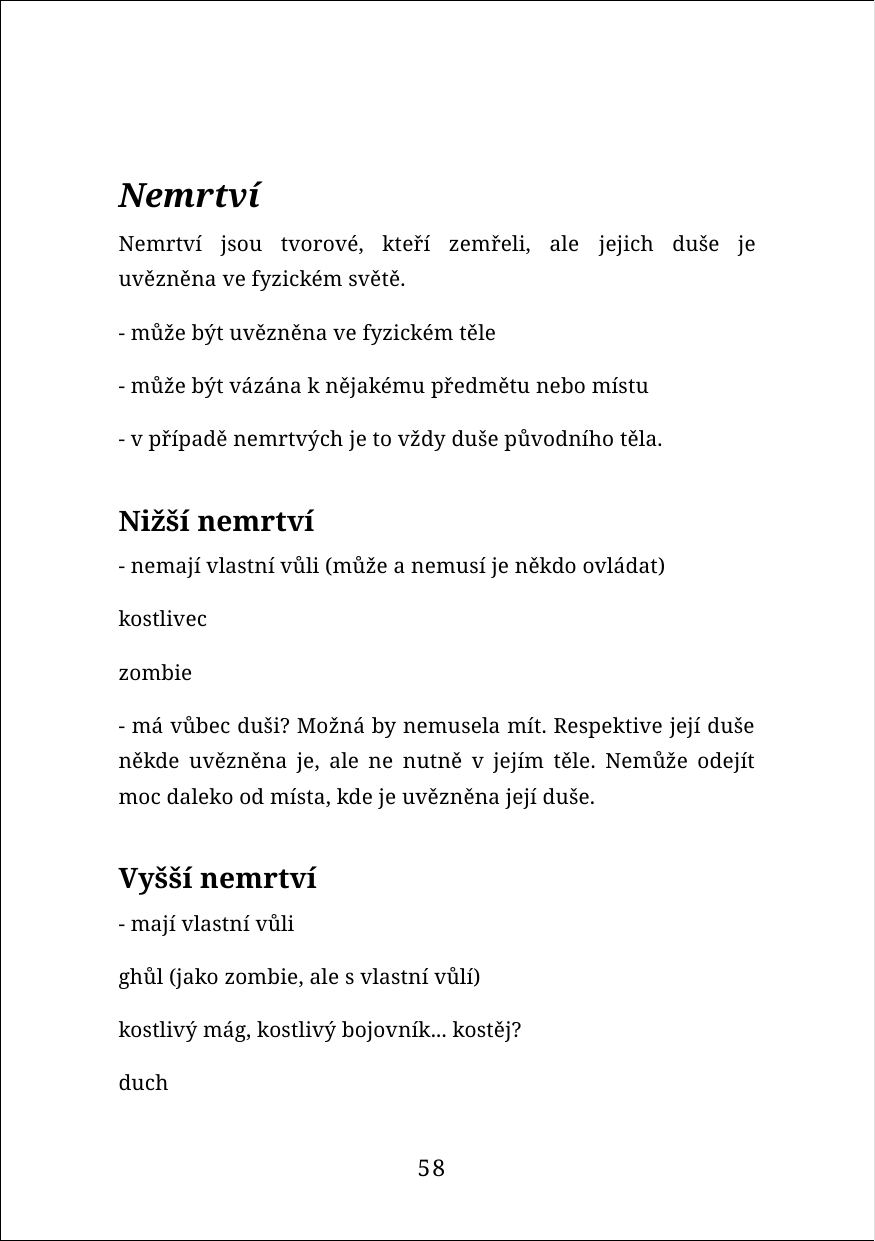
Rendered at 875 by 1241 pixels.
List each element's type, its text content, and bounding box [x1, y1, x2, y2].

subtitle Nižší nemrtví [118, 501, 756, 539]
subtitle Nemrtví [118, 172, 756, 217]
text kostlivec [118, 604, 756, 633]
text - mají vlastní vůli [118, 909, 756, 937]
text - může být vázána k nějakému předmětu nebo místu [118, 371, 756, 399]
text duch [118, 1068, 756, 1097]
text - může být uvězněna ve fyzickém těle [118, 318, 756, 346]
text - v případě nemrtvých je to vždy duše původního těla. [118, 424, 756, 453]
text - nemají vlastní vůli (může a nemusí je někdo ovládat) [118, 551, 756, 579]
text zombie [118, 658, 756, 686]
text ghůl (jako zombie, ale s vlastní vůlí) [118, 962, 756, 991]
text - má vůbec duši? Možná by nemusela mít. Respektive její duše někde uvězněna je, ale ne nutně v jejím těle. Nemůže odejít moc daleko od místa, kde je uvězněna její duše. [118, 711, 756, 810]
text Nemrtví jsou tvorové, kteří zemřeli, ale jejich duše je uvězněna ve fyzickém světě. [118, 229, 756, 293]
text kostlivý mág, kostlivý bojovník... kostěj? [118, 1015, 756, 1044]
subtitle Vyšší nemrtví [118, 859, 756, 897]
